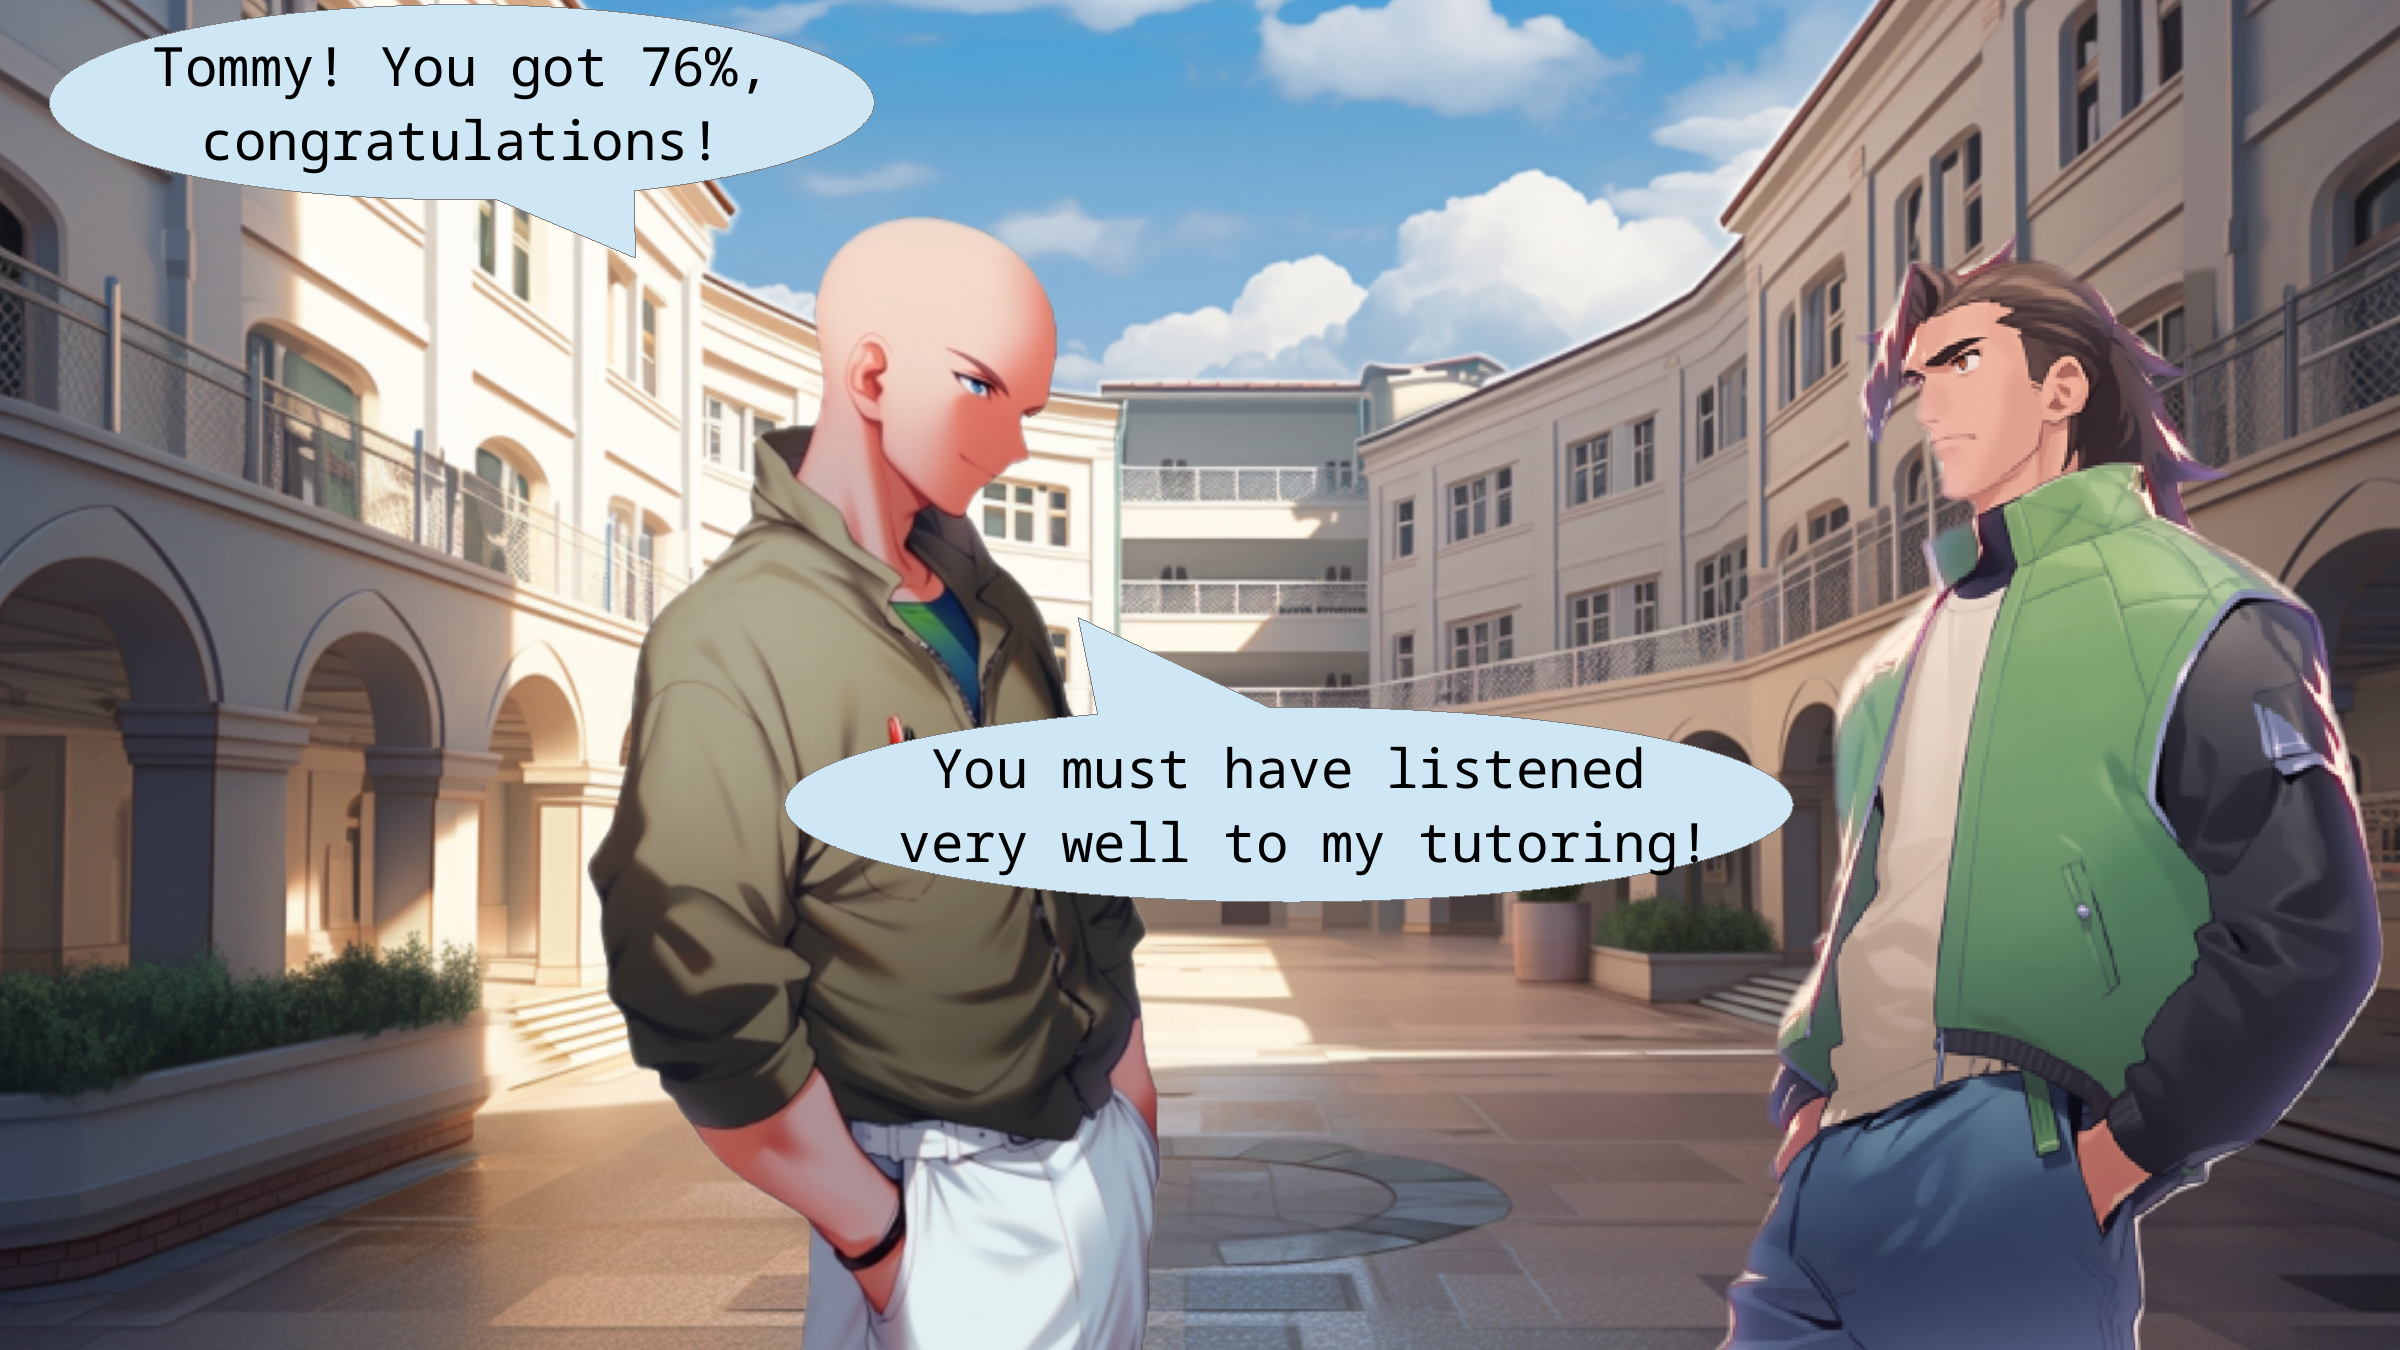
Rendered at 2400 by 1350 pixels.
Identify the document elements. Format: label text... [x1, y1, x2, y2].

text_box You must have listened very well to my tutoring! [784, 617, 1794, 903]
text_box Tommy! You got 76%, congratulations! [49, 4, 793, 228]
picture [0, 0, 2400, 1350]
